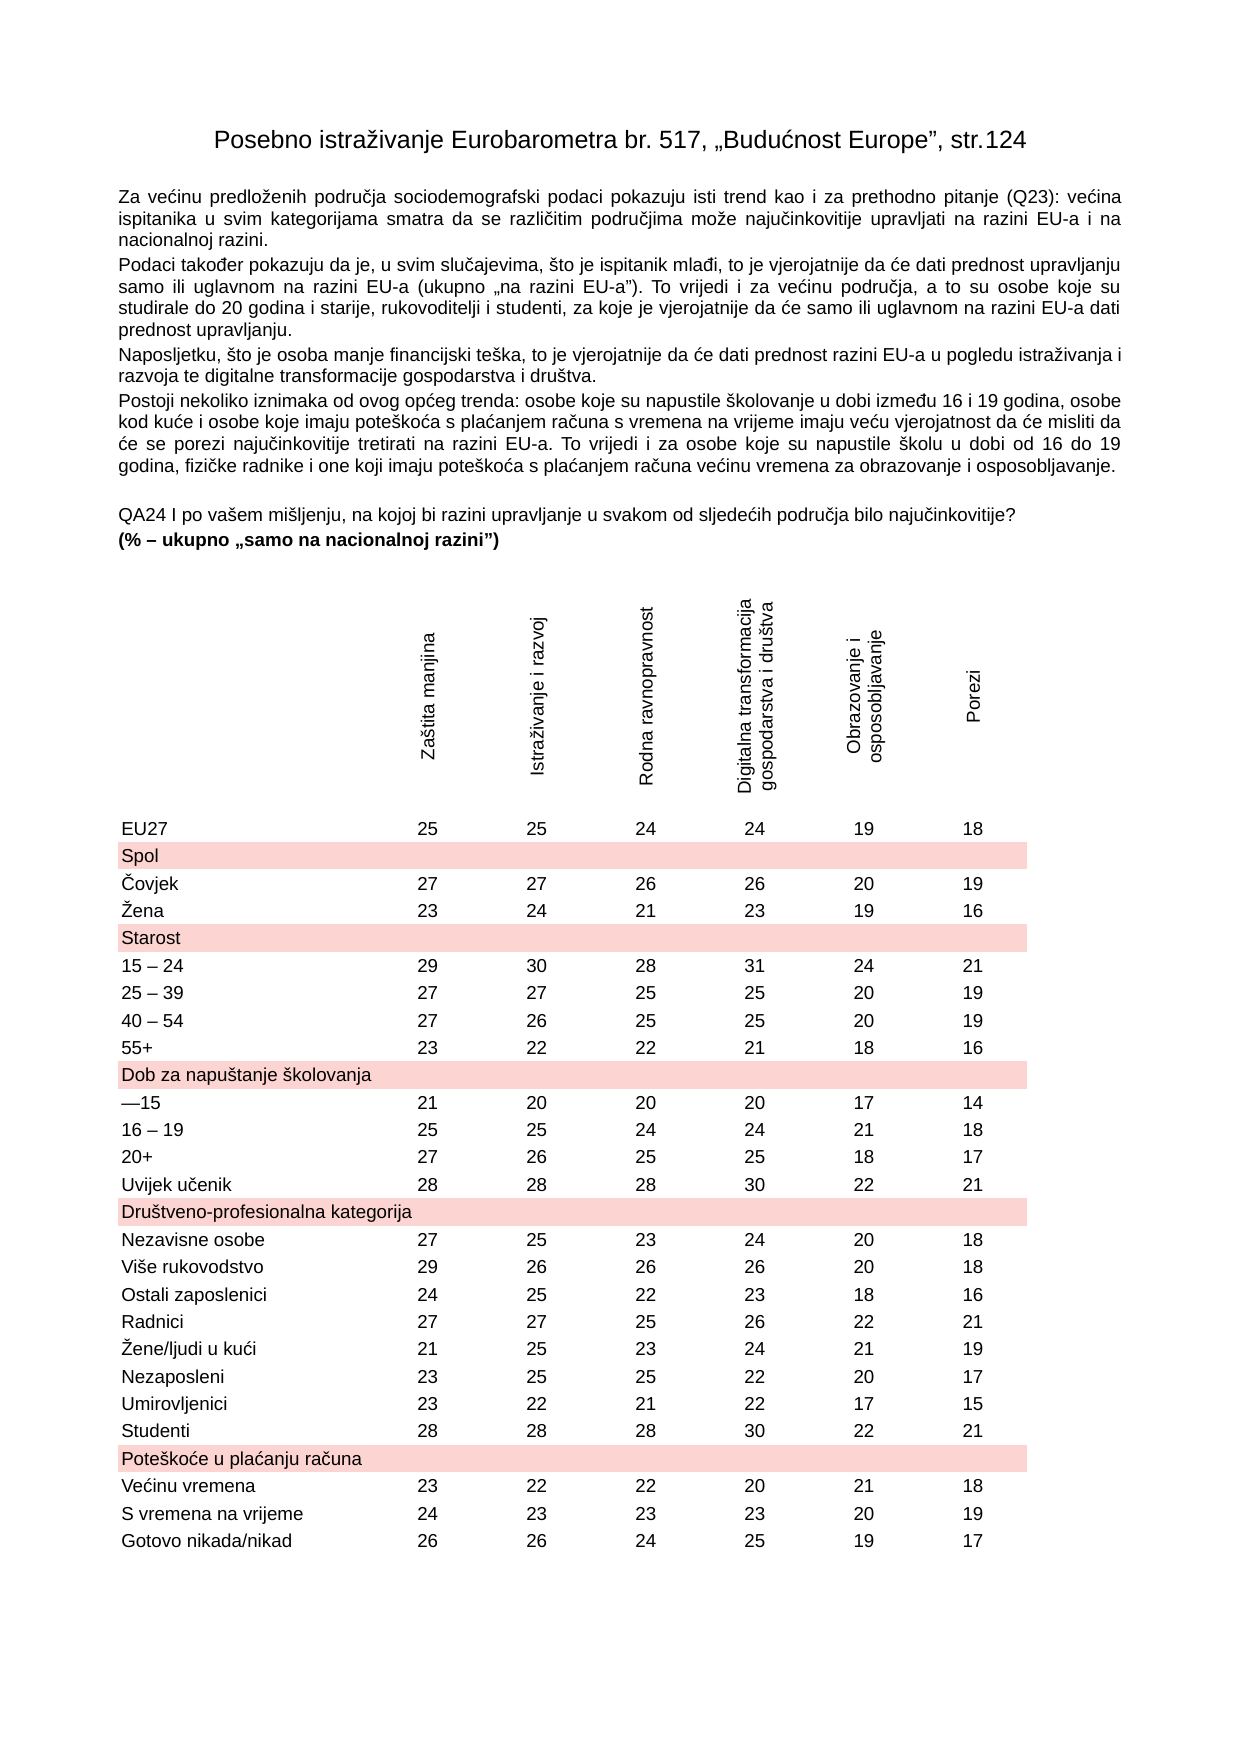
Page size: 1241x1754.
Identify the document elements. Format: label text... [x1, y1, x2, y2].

table_cell 24 [700, 1226, 809, 1253]
table_cell 14 [918, 1089, 1027, 1116]
table_cell 30 [700, 1418, 809, 1445]
table_cell 17 [809, 1089, 918, 1116]
table_cell 25 [591, 979, 700, 1006]
table_cell 28 [482, 1171, 591, 1198]
table_cell [809, 1198, 918, 1226]
table_cell [482, 842, 591, 869]
table_cell [809, 1061, 918, 1089]
table_cell 18 [918, 1253, 1027, 1280]
table_cell 23 [591, 1335, 700, 1363]
table_cell 25 [482, 815, 591, 842]
table_cell Žene/ljudi u kući [118, 1335, 373, 1363]
table_cell 16 [918, 897, 1027, 924]
table_cell [700, 1198, 809, 1226]
table_cell 20 [809, 1006, 918, 1034]
table_cell 25 [700, 979, 809, 1006]
table_cell 29 [373, 1253, 482, 1280]
table_cell 30 [700, 1171, 809, 1198]
table_cell 20 [700, 1472, 809, 1499]
table_cell 19 [809, 1527, 918, 1554]
table_cell 24 [591, 1116, 700, 1143]
table_cell 25 [482, 1335, 591, 1363]
table_header Digitalna transformacija gospodarstva i društva [700, 579, 809, 815]
table_cell 40 – 54 [118, 1006, 373, 1034]
table_cell 23 [373, 1390, 482, 1417]
table_cell 21 [918, 952, 1027, 979]
table_cell 20+ [118, 1144, 373, 1171]
table_header [118, 579, 373, 815]
table_cell 23 [591, 1226, 700, 1253]
table_cell 23 [373, 1034, 482, 1061]
table_cell 21 [918, 1418, 1027, 1445]
text Podaci također pokazuju da je, u svim slučajevima, što je ispitanik mlađi, to je vjerojatnije da će dati prednost upravljanju samo ili uglavnom na razini EU-a (ukupno „na razini EU-a”). To vrijedi i za većinu područja, a to su osobe koje su studirale do 20 godina i starije, rukovoditelji i studenti, za koje je vjerojatnije da će samo ili uglavnom na razini EU-a dati prednost upravljanju. [118, 254, 1122, 340]
table_cell 22 [591, 1472, 700, 1499]
table_cell 20 [809, 870, 918, 897]
table_cell Čovjek [118, 870, 373, 897]
table_cell 16 [918, 1280, 1027, 1308]
table_cell 26 [373, 1527, 482, 1554]
table_cell 25 [482, 1116, 591, 1143]
table_cell 23 [482, 1500, 591, 1527]
table_cell 29 [373, 952, 482, 979]
table_cell 22 [591, 1034, 700, 1061]
table_cell [918, 924, 1027, 952]
table_cell 22 [482, 1390, 591, 1417]
table_cell [591, 924, 700, 952]
table_cell S vremena na vrijeme [118, 1500, 373, 1527]
text Naposljetku, što je osoba manje financijski teška, to je vjerojatnije da će dati prednost razini EU-a u pogledu istraživanja i razvoja te digitalne transformacije gospodarstva i društva. [118, 343, 1122, 387]
table_cell 22 [809, 1418, 918, 1445]
table_cell 19 [918, 870, 1027, 897]
table_cell [591, 1198, 700, 1226]
table_cell 26 [482, 1527, 591, 1554]
table_cell [373, 924, 482, 952]
table_cell Starost [118, 924, 373, 952]
table_cell 15 [918, 1390, 1027, 1417]
text Za većinu predloženih područja sociodemografski podaci pokazuju isti trend kao i za prethodno pitanje (Q23): većina ispitanika u svim kategorijama smatra da se različitim područjima može najučinkovitije upravljati na razini EU-a i na nacionalnoj razini. [118, 186, 1122, 251]
table_cell Spol [118, 842, 373, 869]
table_cell 17 [809, 1390, 918, 1417]
table_cell [482, 924, 591, 952]
table_cell 19 [918, 1006, 1027, 1034]
table_cell [918, 1445, 1027, 1472]
table_cell 25 [373, 815, 482, 842]
table_cell Većinu vremena [118, 1472, 373, 1499]
table_cell [918, 842, 1027, 869]
table_cell 27 [482, 1308, 591, 1335]
table_cell [373, 842, 482, 869]
table_cell Nezaposleni [118, 1363, 373, 1390]
table_cell 28 [591, 1418, 700, 1445]
table_cell 16 [918, 1034, 1027, 1061]
table_cell 20 [809, 1253, 918, 1280]
table_cell 17 [918, 1527, 1027, 1554]
table_cell 27 [373, 1006, 482, 1034]
table_cell 24 [373, 1500, 482, 1527]
table_cell Nezavisne osobe [118, 1226, 373, 1253]
table_cell 22 [482, 1034, 591, 1061]
table_cell 17 [918, 1363, 1027, 1390]
table_cell 15 – 24 [118, 952, 373, 979]
table_cell 18 [918, 1226, 1027, 1253]
table_cell [700, 842, 809, 869]
table_cell [482, 1061, 591, 1089]
table_cell 26 [700, 870, 809, 897]
table_cell 27 [373, 870, 482, 897]
table_cell 27 [373, 1308, 482, 1335]
table_cell 27 [482, 870, 591, 897]
table_cell Uvijek učenik [118, 1171, 373, 1198]
table_cell 23 [373, 1363, 482, 1390]
table_cell 22 [700, 1390, 809, 1417]
table_cell 18 [918, 1472, 1027, 1499]
table_cell 21 [809, 1116, 918, 1143]
table_cell 21 [809, 1472, 918, 1499]
table_header Zaštita manjina [373, 579, 482, 815]
table_cell 28 [373, 1171, 482, 1198]
table_header Istraživanje i razvoj [482, 579, 591, 815]
table_cell 22 [482, 1472, 591, 1499]
table_header Obrazovanje i osposobljavanje [809, 579, 918, 815]
table_cell 24 [591, 815, 700, 842]
table_cell 24 [482, 897, 591, 924]
table_cell 25 [591, 1308, 700, 1335]
table_cell 31 [700, 952, 809, 979]
table_cell 28 [482, 1418, 591, 1445]
table_cell 25 [482, 1280, 591, 1308]
text Postoji nekoliko iznimaka od ovog općeg trenda: osobe koje su napustile školovanje u dobi između 16 i 19 godina, osobe kod kuće i osobe koje imaju poteškoća s plaćanjem računa s vremena na vrijeme imaju veću vjerojatnost da će misliti da će se porezi najučinkovitije tretirati na razini EU-a. To vrijedi i za osobe koje su napustile školu u dobi od 16 do 19 godina, fizičke radnike i one koji imaju poteškoća s plaćanjem računa većinu vremena za obrazovanje i osposobljavanje. [118, 390, 1122, 476]
table_cell 27 [373, 1144, 482, 1171]
table_cell 25 [591, 1006, 700, 1034]
table_cell Društveno-profesionalna kategorija [118, 1198, 591, 1226]
table_cell 24 [700, 1116, 809, 1143]
table_cell 18 [918, 1116, 1027, 1143]
table_cell 26 [482, 1006, 591, 1034]
table_cell 21 [591, 897, 700, 924]
table_cell 27 [373, 979, 482, 1006]
table_cell Poteškoće u plaćanju računa [118, 1445, 700, 1472]
text (% – ukupno „samo na nacionalnoj razini”) [118, 529, 1122, 550]
table_cell 25 [700, 1006, 809, 1034]
table_cell [591, 1061, 700, 1089]
table_cell 30 [482, 952, 591, 979]
table_cell [809, 924, 918, 952]
table_cell 20 [591, 1089, 700, 1116]
table_cell 23 [700, 1280, 809, 1308]
table_cell 20 [482, 1089, 591, 1116]
table_cell 16 – 19 [118, 1116, 373, 1143]
table_cell 24 [700, 815, 809, 842]
table_cell Umirovljenici [118, 1390, 373, 1417]
table_header Rodna ravnopravnost [591, 579, 700, 815]
table_cell 25 – 39 [118, 979, 373, 1006]
table_cell [918, 1061, 1027, 1089]
table_cell [591, 842, 700, 869]
table_cell 25 [482, 1226, 591, 1253]
table_cell 24 [809, 952, 918, 979]
table_cell Više rukovodstvo [118, 1253, 373, 1280]
table_cell 28 [591, 952, 700, 979]
table_cell 23 [700, 897, 809, 924]
table_cell 23 [373, 1472, 482, 1499]
table_cell 21 [700, 1034, 809, 1061]
table_cell 19 [918, 979, 1027, 1006]
table_cell 21 [591, 1390, 700, 1417]
table_cell 22 [591, 1280, 700, 1308]
table_cell Gotovo nikada/nikad [118, 1527, 373, 1554]
table_cell 20 [809, 1363, 918, 1390]
table_cell 21 [918, 1171, 1027, 1198]
table_cell EU27 [118, 815, 373, 842]
table_cell 20 [700, 1089, 809, 1116]
table_cell 25 [591, 1363, 700, 1390]
table_cell 18 [809, 1280, 918, 1308]
table_cell 24 [700, 1335, 809, 1363]
table_cell 26 [700, 1308, 809, 1335]
table_cell [809, 842, 918, 869]
table_cell —15 [118, 1089, 373, 1116]
table_cell 25 [700, 1527, 809, 1554]
table_cell Ostali zaposlenici [118, 1280, 373, 1308]
table_cell 25 [591, 1144, 700, 1171]
table_cell 25 [373, 1116, 482, 1143]
table_cell Studenti [118, 1418, 373, 1445]
table_cell 18 [918, 815, 1027, 842]
table_cell 22 [809, 1308, 918, 1335]
table_cell 19 [809, 897, 918, 924]
table_cell [700, 1061, 809, 1089]
table_cell 26 [591, 870, 700, 897]
table_cell 22 [809, 1171, 918, 1198]
table_cell 22 [700, 1363, 809, 1390]
table_cell 27 [482, 979, 591, 1006]
text QA24 I po vašem mišljenju, na kojoj bi razini upravljanje u svakom od sljedećih područja bilo najučinkovitije? [118, 504, 1122, 526]
table_cell 23 [591, 1500, 700, 1527]
table_cell Dob za napuštanje školovanja [118, 1061, 482, 1089]
table_cell 17 [918, 1144, 1027, 1171]
table_cell 26 [700, 1253, 809, 1280]
table_cell 23 [700, 1500, 809, 1527]
table_cell 23 [373, 897, 482, 924]
table_cell [918, 1198, 1027, 1226]
table_header Porezi [918, 579, 1027, 815]
table_cell Žena [118, 897, 373, 924]
table_cell 26 [482, 1253, 591, 1280]
table_cell 24 [591, 1527, 700, 1554]
table_cell 19 [918, 1335, 1027, 1363]
table_cell 55+ [118, 1034, 373, 1061]
table_cell 21 [373, 1335, 482, 1363]
table_cell 21 [918, 1308, 1027, 1335]
table_cell 19 [809, 815, 918, 842]
table_cell [809, 1445, 918, 1472]
table_cell 26 [482, 1144, 591, 1171]
table_cell 25 [482, 1363, 591, 1390]
table_cell 24 [373, 1280, 482, 1308]
table_cell 19 [918, 1500, 1027, 1527]
table_cell 18 [809, 1144, 918, 1171]
table_cell 28 [373, 1418, 482, 1445]
table_cell 18 [809, 1034, 918, 1061]
table_cell 25 [700, 1144, 809, 1171]
table_cell 20 [809, 979, 918, 1006]
table_cell [700, 1445, 809, 1472]
table_cell 20 [809, 1226, 918, 1253]
table_cell [700, 924, 809, 952]
table_cell Radnici [118, 1308, 373, 1335]
table_cell 21 [373, 1089, 482, 1116]
table_cell 21 [809, 1335, 918, 1363]
table_cell 28 [591, 1171, 700, 1198]
table_cell 27 [373, 1226, 482, 1253]
table_cell 26 [591, 1253, 700, 1280]
table_cell 20 [809, 1500, 918, 1527]
